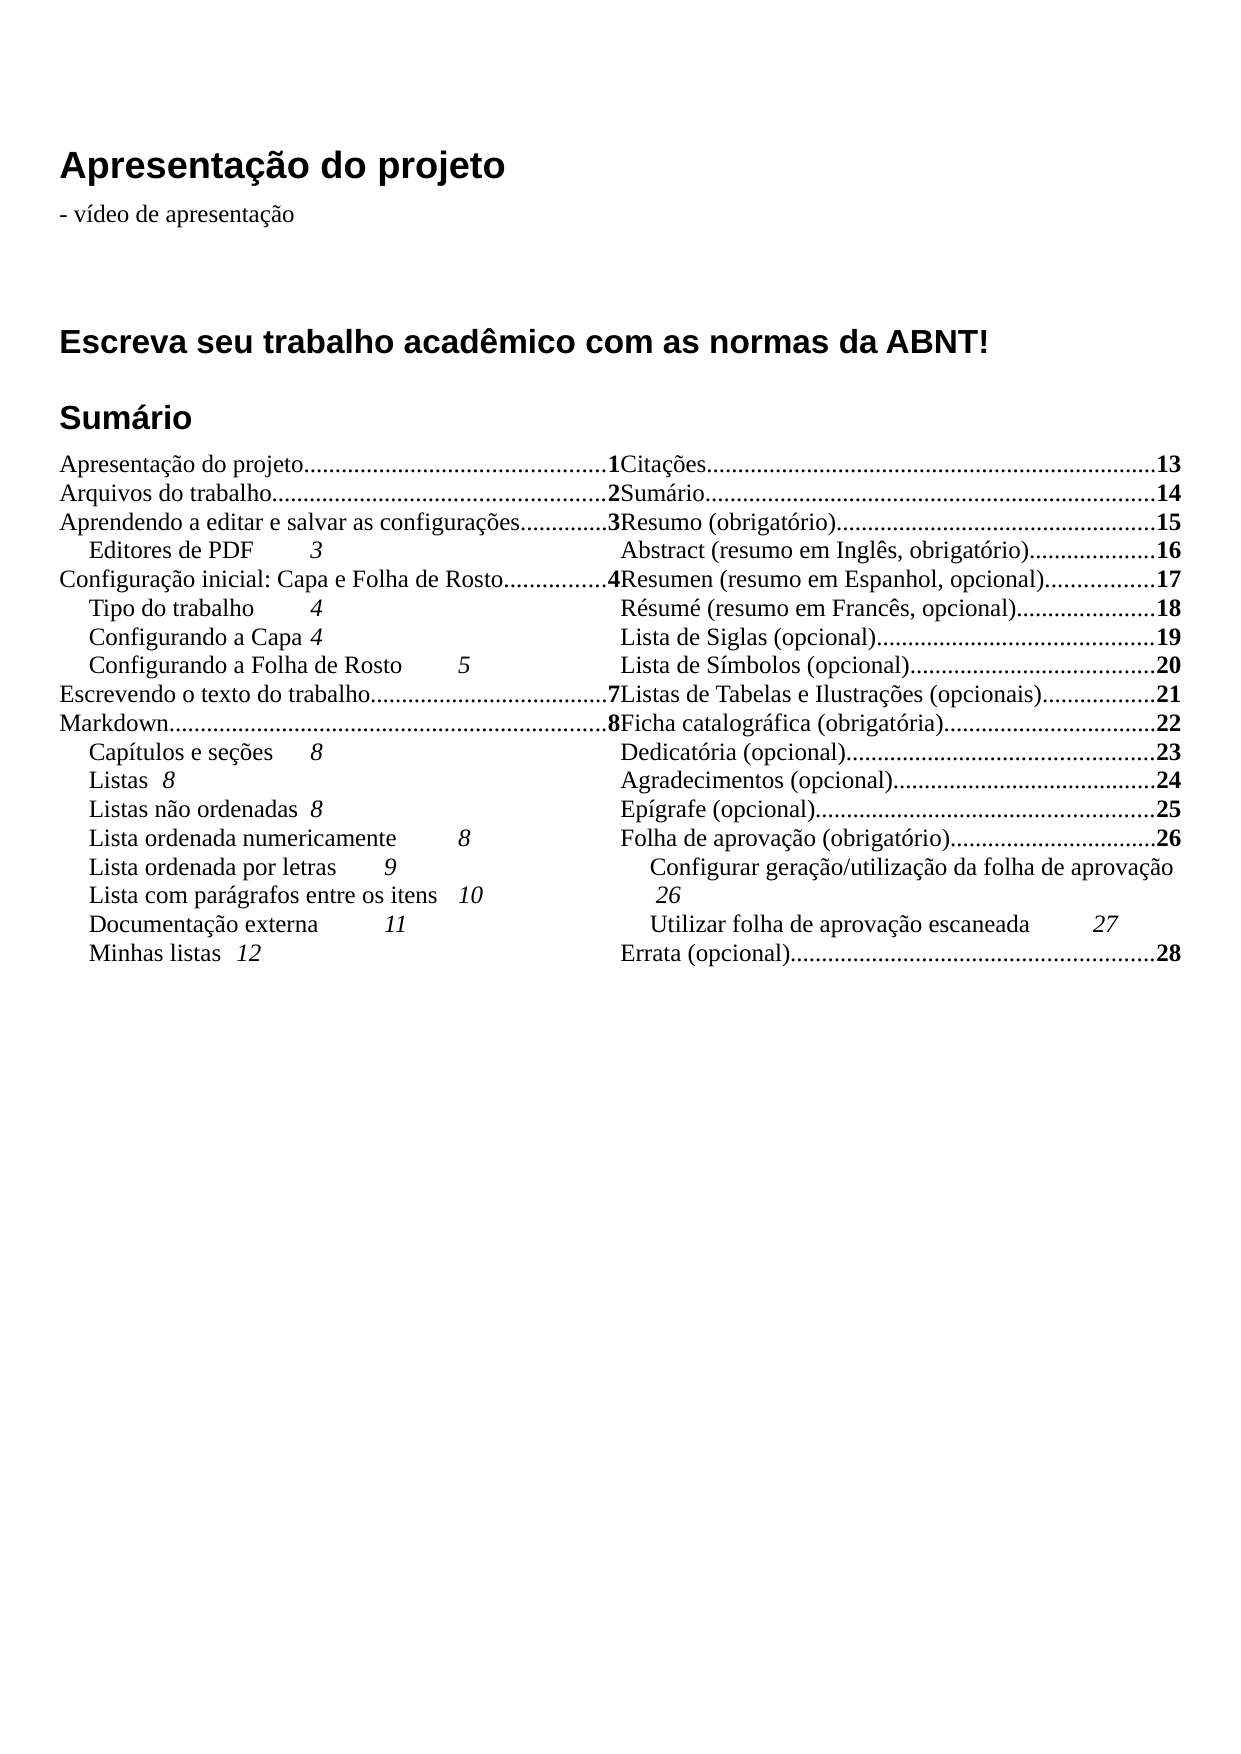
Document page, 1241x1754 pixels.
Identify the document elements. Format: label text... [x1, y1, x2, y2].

text Errata (opcional) 28 [620, 938, 1181, 967]
text Dedicatória (opcional) 23 [620, 737, 1181, 766]
text Epígrafe (opcional) 25 [620, 794, 1181, 823]
subtitle Sumário [59, 398, 1181, 437]
text Folha de aprovação (obrigatório) 26 [620, 823, 1181, 852]
text Minhas listas 12 [88, 938, 620, 967]
text Listas 8 [88, 766, 620, 794]
text Arquivos do trabalho 2 [59, 478, 620, 507]
text Resumen (resumo em Espanhol, opcional) 17 [620, 564, 1181, 593]
text Agradecimentos (opcional) 24 [620, 766, 1181, 794]
text Lista de Siglas (opcional) 19 [620, 622, 1181, 651]
text - vídeo de apresentação [59, 199, 1181, 228]
text Configuração inicial: Capa e Folha de Rosto 4 [59, 564, 620, 593]
text Tipo do trabalho 4 [88, 593, 620, 622]
text Markdown 8 [59, 708, 620, 737]
text Lista ordenada por letras 9 [88, 852, 620, 881]
text Documentação externa 11 [88, 909, 620, 938]
text Ficha catalográfica (obrigatória) 22 [620, 708, 1181, 737]
text Configurando a Capa 4 [88, 622, 620, 651]
text Resumo (obrigatório) 15 [620, 507, 1181, 536]
text Lista com parágrafos entre os itens 10 [88, 881, 620, 909]
text Listas não ordenadas 8 [88, 794, 620, 823]
text Aprendendo a editar e salvar as configurações 3 [59, 507, 620, 536]
text Capítulos e seções 8 [88, 737, 620, 766]
text Utilizar folha de aprovação escaneada 27 [649, 909, 1181, 938]
text Escrevendo o texto do trabalho 7 [59, 679, 620, 708]
text Listas de Tabelas e Ilustrações (opcionais) 21 [620, 679, 1181, 708]
text Citações 13 [620, 449, 1181, 478]
text Apresentação do projeto 1 [59, 449, 620, 478]
text Editores de PDF 3 [88, 536, 620, 564]
text Configurando a Folha de Rosto 5 [88, 651, 620, 679]
subtitle Escreva seu trabalho acadêmico com as normas da ABNT! [59, 322, 1181, 361]
text Configurar geração/utilização da folha de aprovação 26 [649, 852, 1181, 909]
text Résumé (resumo em Francês, opcional) 18 [620, 593, 1181, 622]
subtitle Apresentação do projeto [59, 143, 1181, 187]
text Sumário 14 [620, 478, 1181, 507]
text Lista ordenada numericamente 8 [88, 823, 620, 852]
text Abstract (resumo em Inglês, obrigatório) 16 [620, 536, 1181, 564]
text Lista de Símbolos (opcional) 20 [620, 651, 1181, 679]
